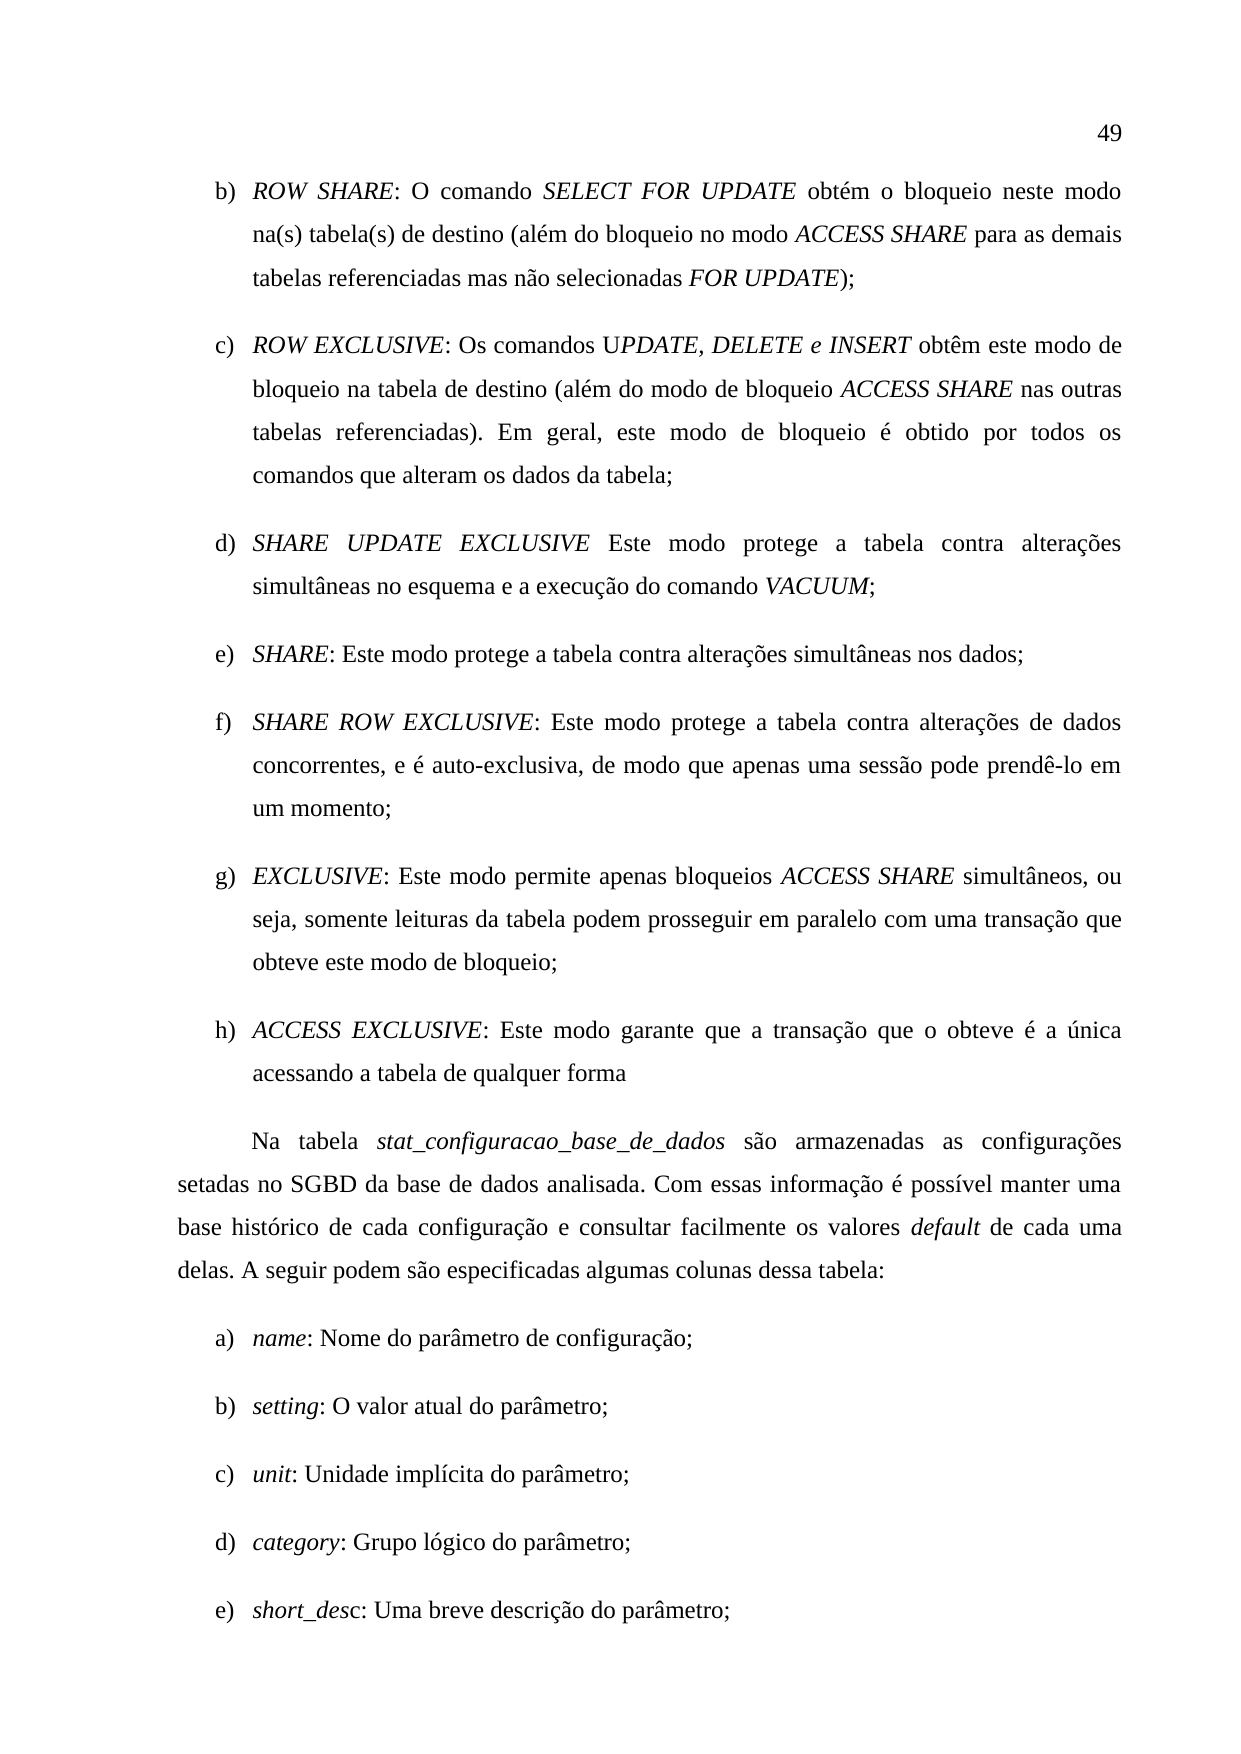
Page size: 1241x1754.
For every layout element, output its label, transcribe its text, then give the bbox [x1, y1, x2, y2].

list category: Grupo lógico do parâmetro; [215, 1527, 1122, 1556]
list ACCESS EXCLUSIVE: Este modo garante que a transação que o obteve é a única acessando a tabela de qualquer forma [215, 1015, 1122, 1087]
list SHARE UPDATE EXCLUSIVE Este modo protege a tabela contra alterações simultâneas no esquema e a execução do comando VACUUM; [215, 528, 1122, 600]
list EXCLUSIVE: Este modo permite apenas bloqueios ACCESS SHARE simultâneos, ou seja, somente leituras da tabela podem prosseguir em paralelo com uma transação que obteve este modo de bloqueio; [215, 861, 1122, 976]
list unit: Unidade implícita do parâmetro; [215, 1459, 1122, 1488]
list SHARE: Este modo protege a tabela contra alterações simultâneas nos dados; [215, 639, 1122, 668]
list SHARE ROW EXCLUSIVE: Este modo protege a tabela contra alterações de dados concorrentes, e é auto-exclusiva, de modo que apenas uma sessão pode prendê-lo em um momento; [215, 707, 1122, 822]
list ROW EXCLUSIVE: Os comandos UPDATE, DELETE e INSERT obtêm este modo de bloqueio na tabela de destino (além do modo de bloqueio ACCESS SHARE nas outras tabelas referenciadas). Em geral, este modo de bloqueio é obtido por todos os comandos que alteram os dados da tabela; [215, 331, 1122, 489]
list short_desc: Uma breve descrição do parâmetro; [215, 1595, 1122, 1624]
text Na tabela stat_configuracao_base_de_dados são armazenadas as configurações setadas no SGBD da base de dados analisada. Com essas informação é possível manter uma base histórico de cada configuração e consultar facilmente os valores default de cada uma delas. A seguir podem são especificadas algumas colunas dessa tabela: [177, 1126, 1122, 1284]
list ROW SHARE: O comando SELECT FOR UPDATE obtém o bloqueio neste modo na(s) tabela(s) de destino (além do bloqueio no modo ACCESS SHARE para as demais tabelas referenciadas mas não selecionadas FOR UPDATE); [215, 176, 1122, 291]
list name: Nome do parâmetro de configuração; [215, 1323, 1122, 1352]
list setting: O valor atual do parâmetro; [215, 1391, 1122, 1420]
